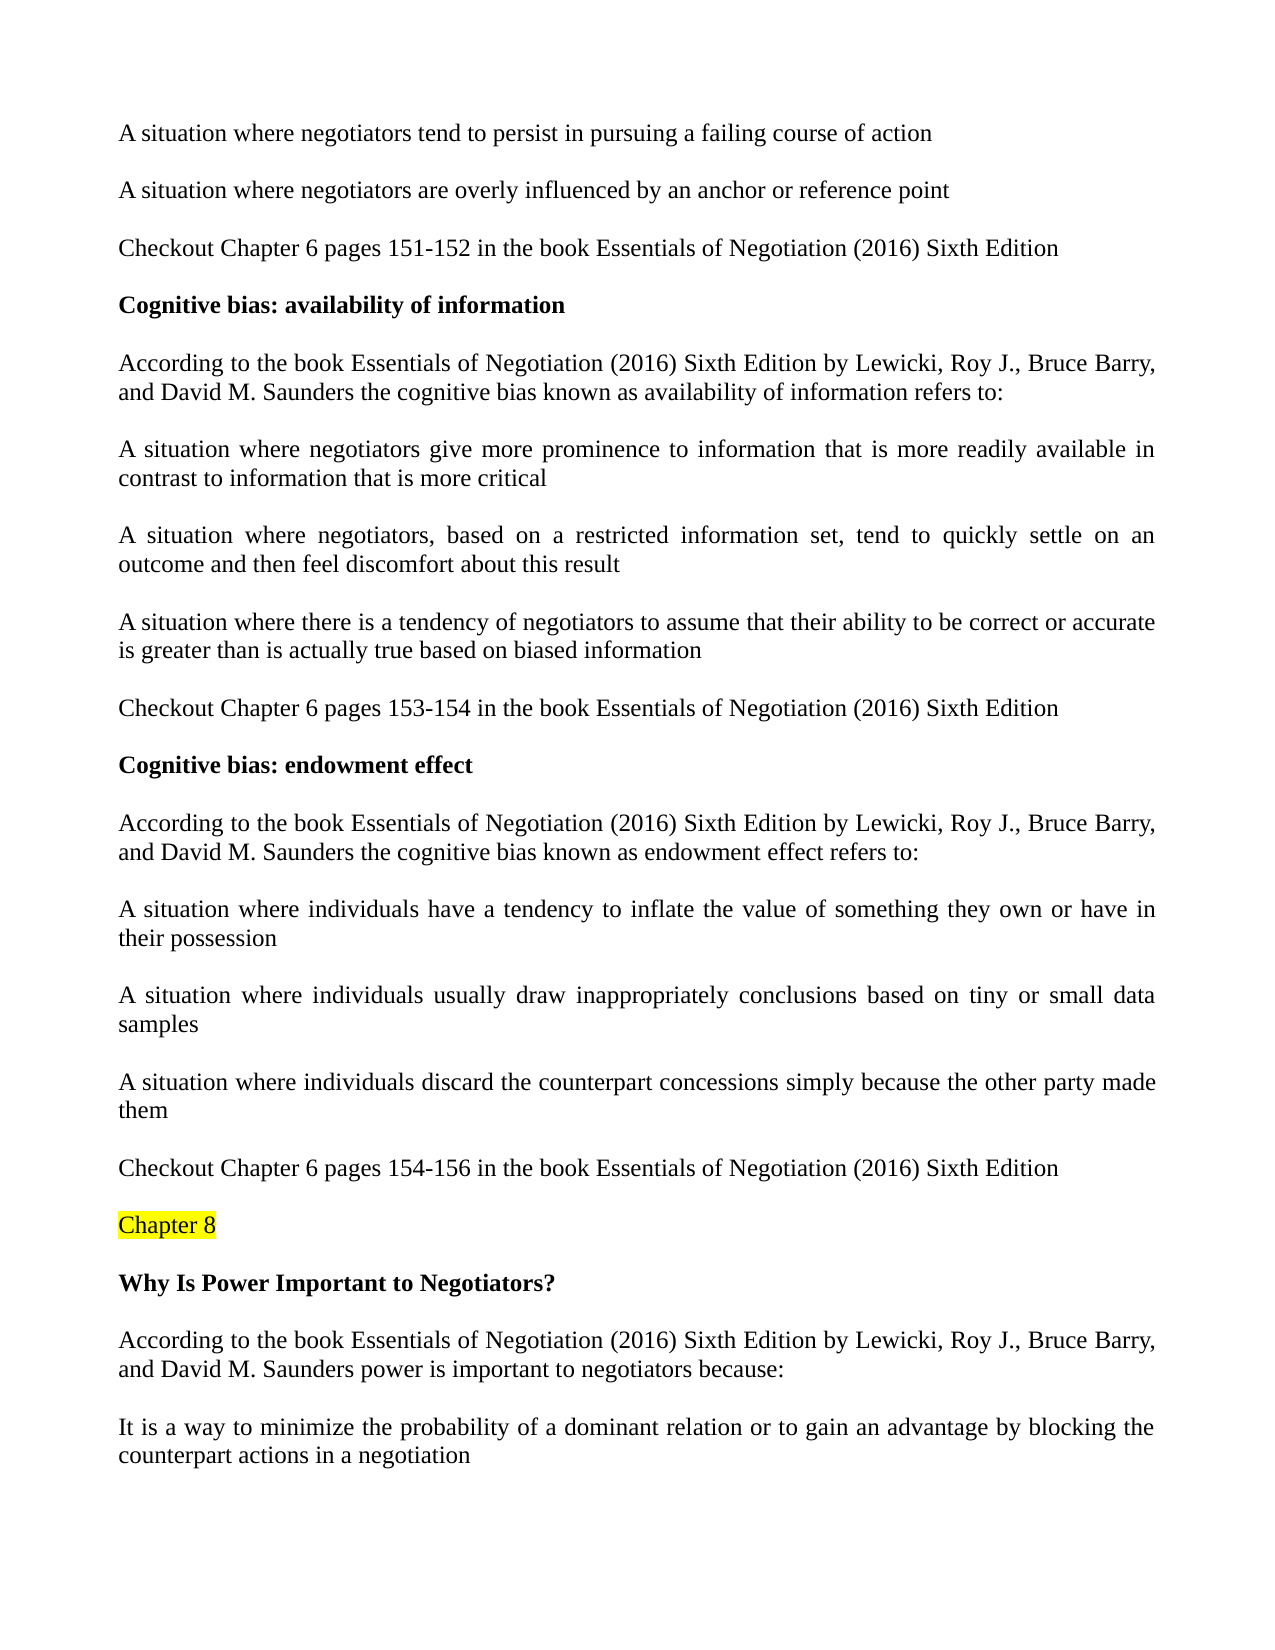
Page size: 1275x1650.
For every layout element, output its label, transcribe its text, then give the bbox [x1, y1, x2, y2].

text A situation where negotiators are overly influenced by an anchor or reference point [118, 176, 1157, 204]
text A situation where there is a tendency of negotiators to assume that their ability to be correct or accurate is greater than is actually true based on biased information [118, 607, 1157, 664]
text It is a way to minimize the probability of a dominant relation or to gain an advantage by blocking the counterpart actions in a negotiation [118, 1412, 1157, 1469]
text A situation where negotiators give more prominence to information that is more readily available in contrast to information that is more critical [118, 434, 1157, 492]
text Checkout Chapter 6 pages 153-154 in the book Essentials of Negotiation (2016) Sixth Edition [118, 693, 1157, 722]
text Why Is Power Important to Negotiators? [118, 1268, 1157, 1297]
text Checkout Chapter 6 pages 154-156 in the book Essentials of Negotiation (2016) Sixth Edition [118, 1153, 1157, 1182]
text According to the book Essentials of Negotiation (2016) Sixth Edition by Lewicki, Roy J., Bruce Barry, and David M. Saunders the cognitive bias known as endowment effect refers to: [118, 808, 1157, 866]
text A situation where individuals discard the counterpart concessions simply because the other party made them [118, 1067, 1157, 1124]
text A situation where individuals have a tendency to inflate the value of something they own or have in their possession [118, 894, 1157, 952]
text Chapter 8 [118, 1211, 1157, 1239]
text According to the book Essentials of Negotiation (2016) Sixth Edition by Lewicki, Roy J., Bruce Barry, and David M. Saunders power is important to negotiators because: [118, 1326, 1157, 1383]
text A situation where individuals usually draw inappropriately conclusions based on tiny or small data samples [118, 981, 1157, 1038]
text Cognitive bias: endowment effect [118, 751, 1157, 779]
text Cognitive bias: availability of information [118, 291, 1157, 319]
text According to the book Essentials of Negotiation (2016) Sixth Edition by Lewicki, Roy J., Bruce Barry, and David M. Saunders the cognitive bias known as availability of information refers to: [118, 348, 1157, 406]
text Checkout Chapter 6 pages 151-152 in the book Essentials of Negotiation (2016) Sixth Edition [118, 233, 1157, 262]
text A situation where negotiators tend to persist in pursuing a failing course of action [118, 118, 1157, 147]
text A situation where negotiators, based on a restricted information set, tend to quickly settle on an outcome and then feel discomfort about this result [118, 521, 1157, 578]
